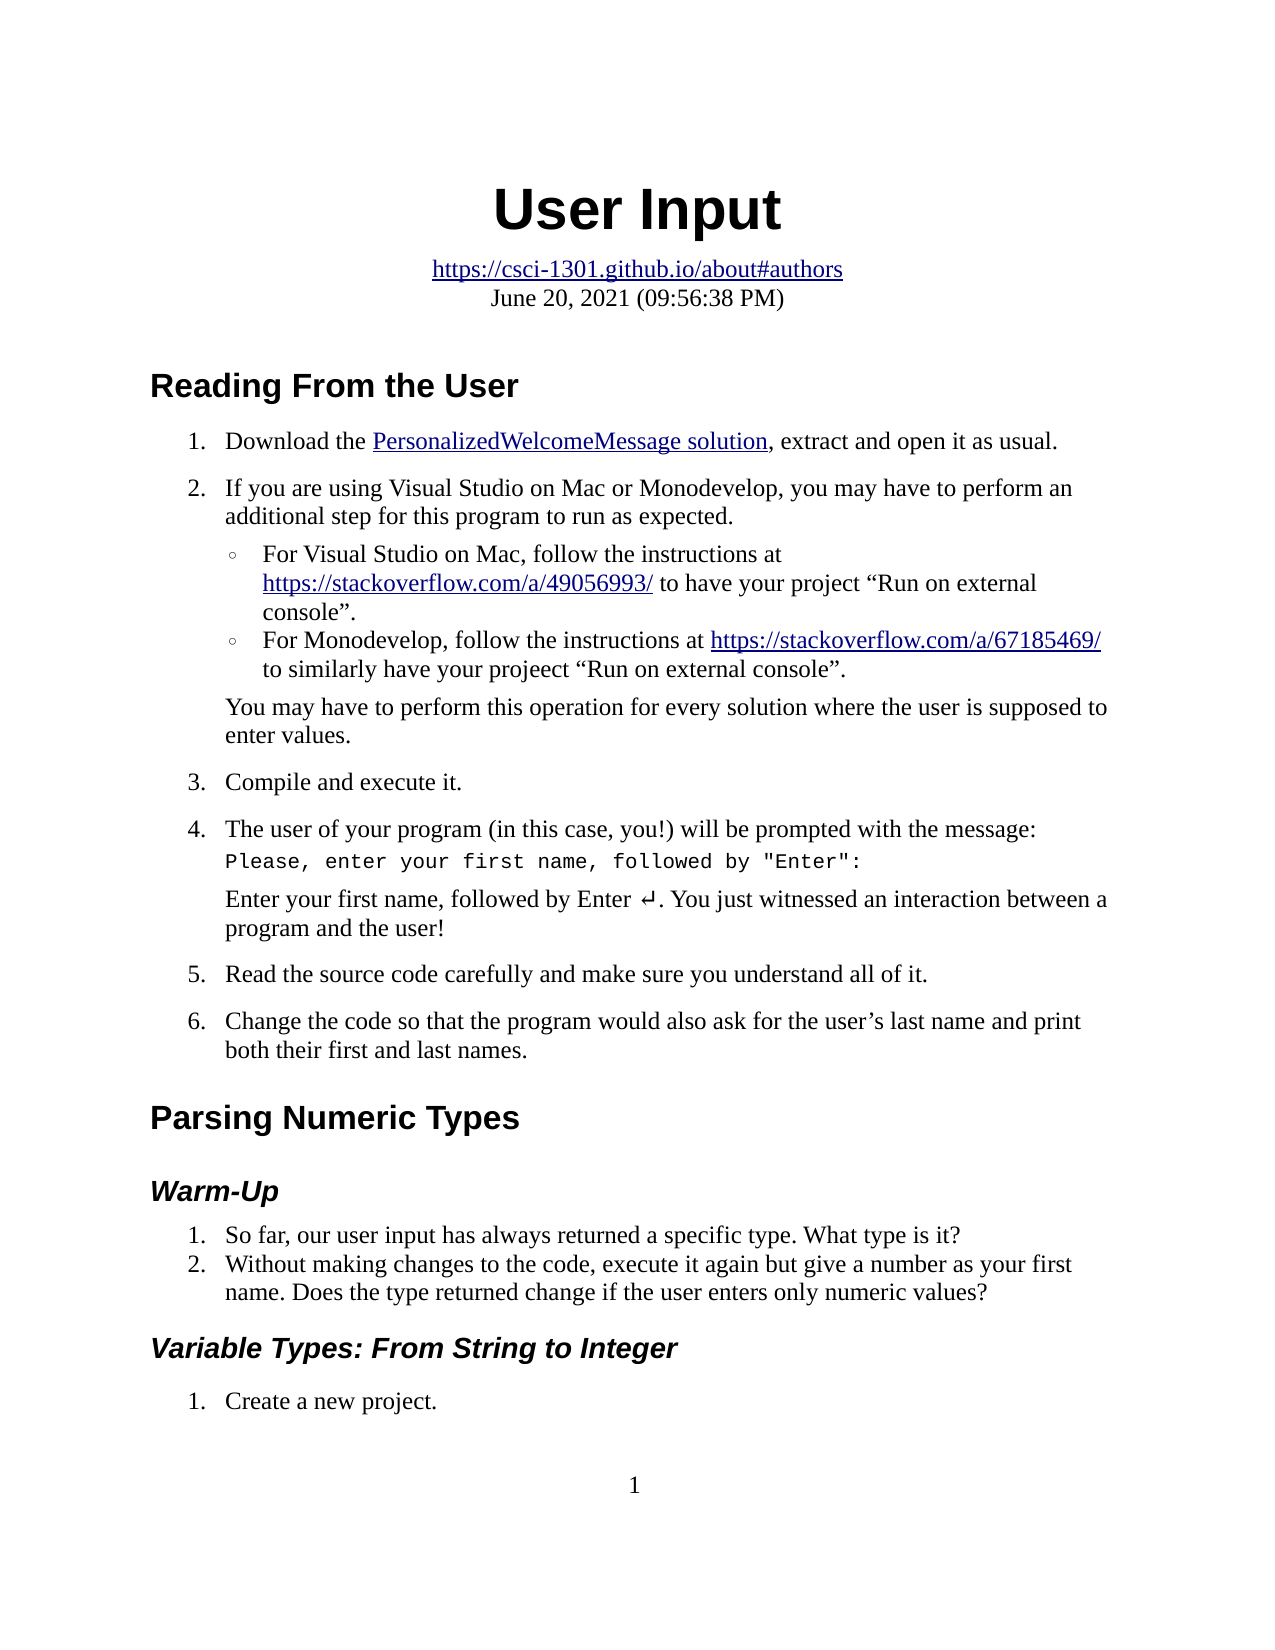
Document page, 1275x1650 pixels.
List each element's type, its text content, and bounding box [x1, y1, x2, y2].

subtitle Warm-Up [150, 1174, 1125, 1207]
list Enter your first name, followed by Enter ↵. You just witnessed an interaction between a program and the user! [187, 884, 1125, 942]
list For Monodevelop, follow the instructions at https://stackoverflow.com/a/67185469/ to similarly have your projeect “Run on external console”. [225, 625, 1125, 683]
list So far, our user input has always returned a specific type. What type is it? [187, 1220, 1125, 1249]
text June 20, 2021 (09:56:38 PM) [150, 283, 1125, 312]
list The user of your program (in this case, you!) will be prompted with the message: [187, 814, 1125, 843]
list You may have to perform this operation for every solution where the user is supposed to enter values. [187, 692, 1125, 749]
list Compile and execute it. [187, 767, 1125, 796]
subtitle Reading From the User [150, 366, 1125, 404]
subtitle Parsing Numeric Types [150, 1098, 1125, 1136]
list Create a new project. [187, 1386, 1125, 1415]
list Download the PersonalizedWelcomeMessage solution, extract and open it as usual. [187, 426, 1125, 455]
text https://csci-1301.github.io/about#authors [150, 254, 1125, 283]
title User Input [150, 175, 1125, 242]
subtitle Variable Types: From String to Integer [150, 1331, 1125, 1365]
list Change the code so that the program would also ask for the user’s last name and print both their first and last names. [187, 1006, 1125, 1064]
list If you are using Visual Studio on Mac or Monodevelop, you may have to perform an additional step for this program to run as expected. [187, 473, 1125, 530]
list Please, enter your first name, followed by "Enter": [187, 852, 1125, 875]
list For Visual Studio on Mac, follow the instructions at https://stackoverflow.com/a/49056993/ to have your project “Run on external console”. [225, 539, 1125, 625]
list Read the source code carefully and make sure you understand all of it. [187, 959, 1125, 988]
list Without making changes to the code, execute it again but give a number as your first name. Does the type returned change if the user enters only numeric values? [187, 1249, 1125, 1306]
